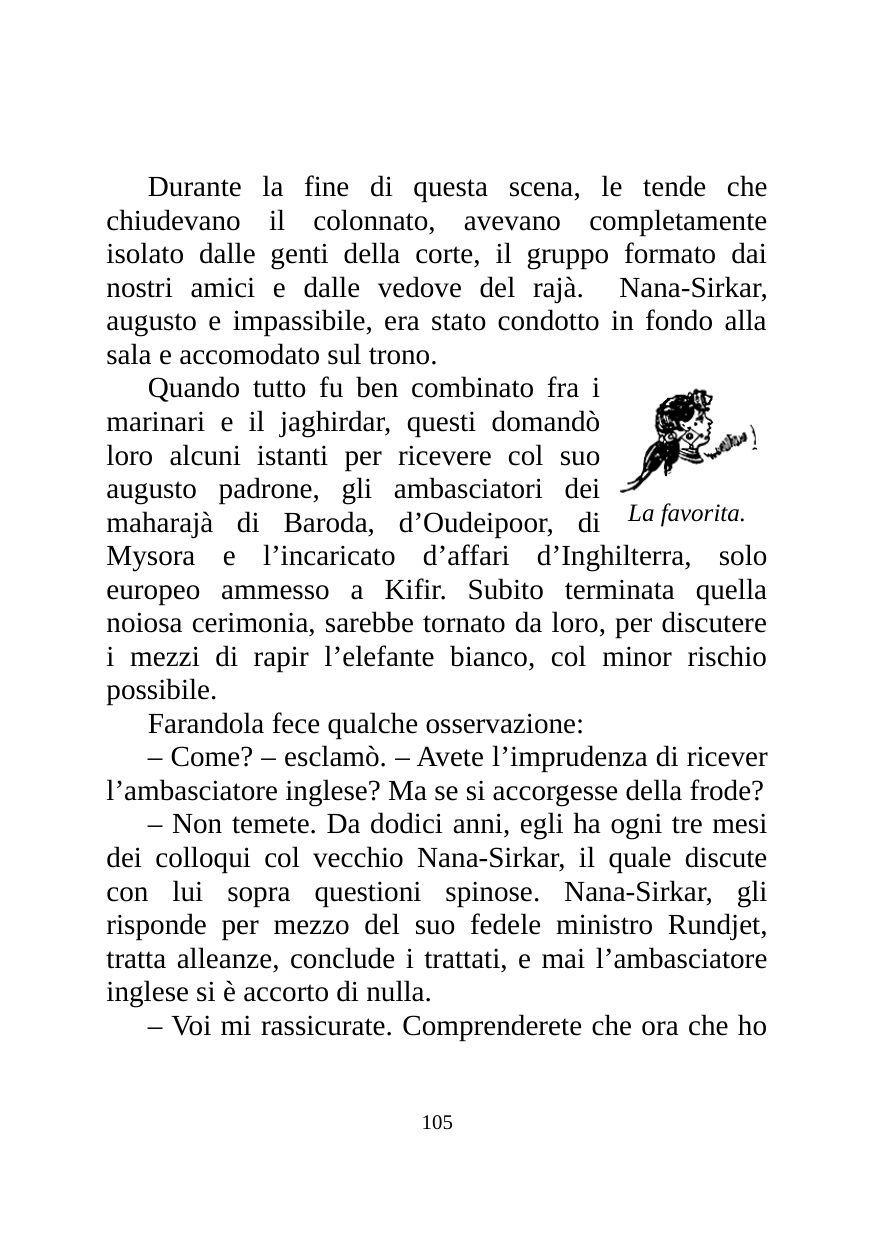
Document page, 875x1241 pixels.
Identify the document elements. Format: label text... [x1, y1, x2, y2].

text Quando tutto fu ben combinato fra i marinari e il jaghirdar, questi domandò loro alcuni istanti per ricevere col suo augusto padrone, gli ambasciatori dei maharajà di Baroda, d’Oudeipoor, di Mysora e l’incaricato d’affari d’Inghilterra, solo europeo ammesso a Kifir. Subito terminata quella noiosa cerimonia, sarebbe tornato da loro, per discutere i mezzi di rapir l’elefante bianco, col minor rischio possibile. [106, 371, 768, 706]
text La favorita. [618, 498, 758, 527]
picture [618, 375, 758, 498]
text ‒ Voi mi rassicurate. Comprenderete che ora che ho [106, 1008, 768, 1041]
text Farandola fece qualche osservazione: [106, 706, 768, 739]
text ‒ Non temete. Da dodici anni, egli ha ogni tre mesi dei colloqui col vecchio Nana-Sirkar, il quale discute con lui sopra questioni spinose. Nana-Sirkar, gli risponde per mezzo del suo fedele ministro Rundjet, tratta alleanze, conclude i trattati, e mai l’ambasciatore inglese si è accorto di nulla. [106, 807, 768, 1008]
text ‒ Come? ‒ esclamò. ‒ Avete l’imprudenza di ricever l’ambasciatore inglese? Ma se si accorgesse della frode? [106, 739, 768, 807]
text Durante la fine di questa scena, le tende che chiudevano il colonnato, avevano completamente isolato dalle genti della corte, il gruppo formato dai nostri amici e dalle vedove del rajà. Nana-Sirkar, augusto e impassibile, era stato condotto in fondo alla sala e accomodato sul trono. [106, 169, 768, 527]
